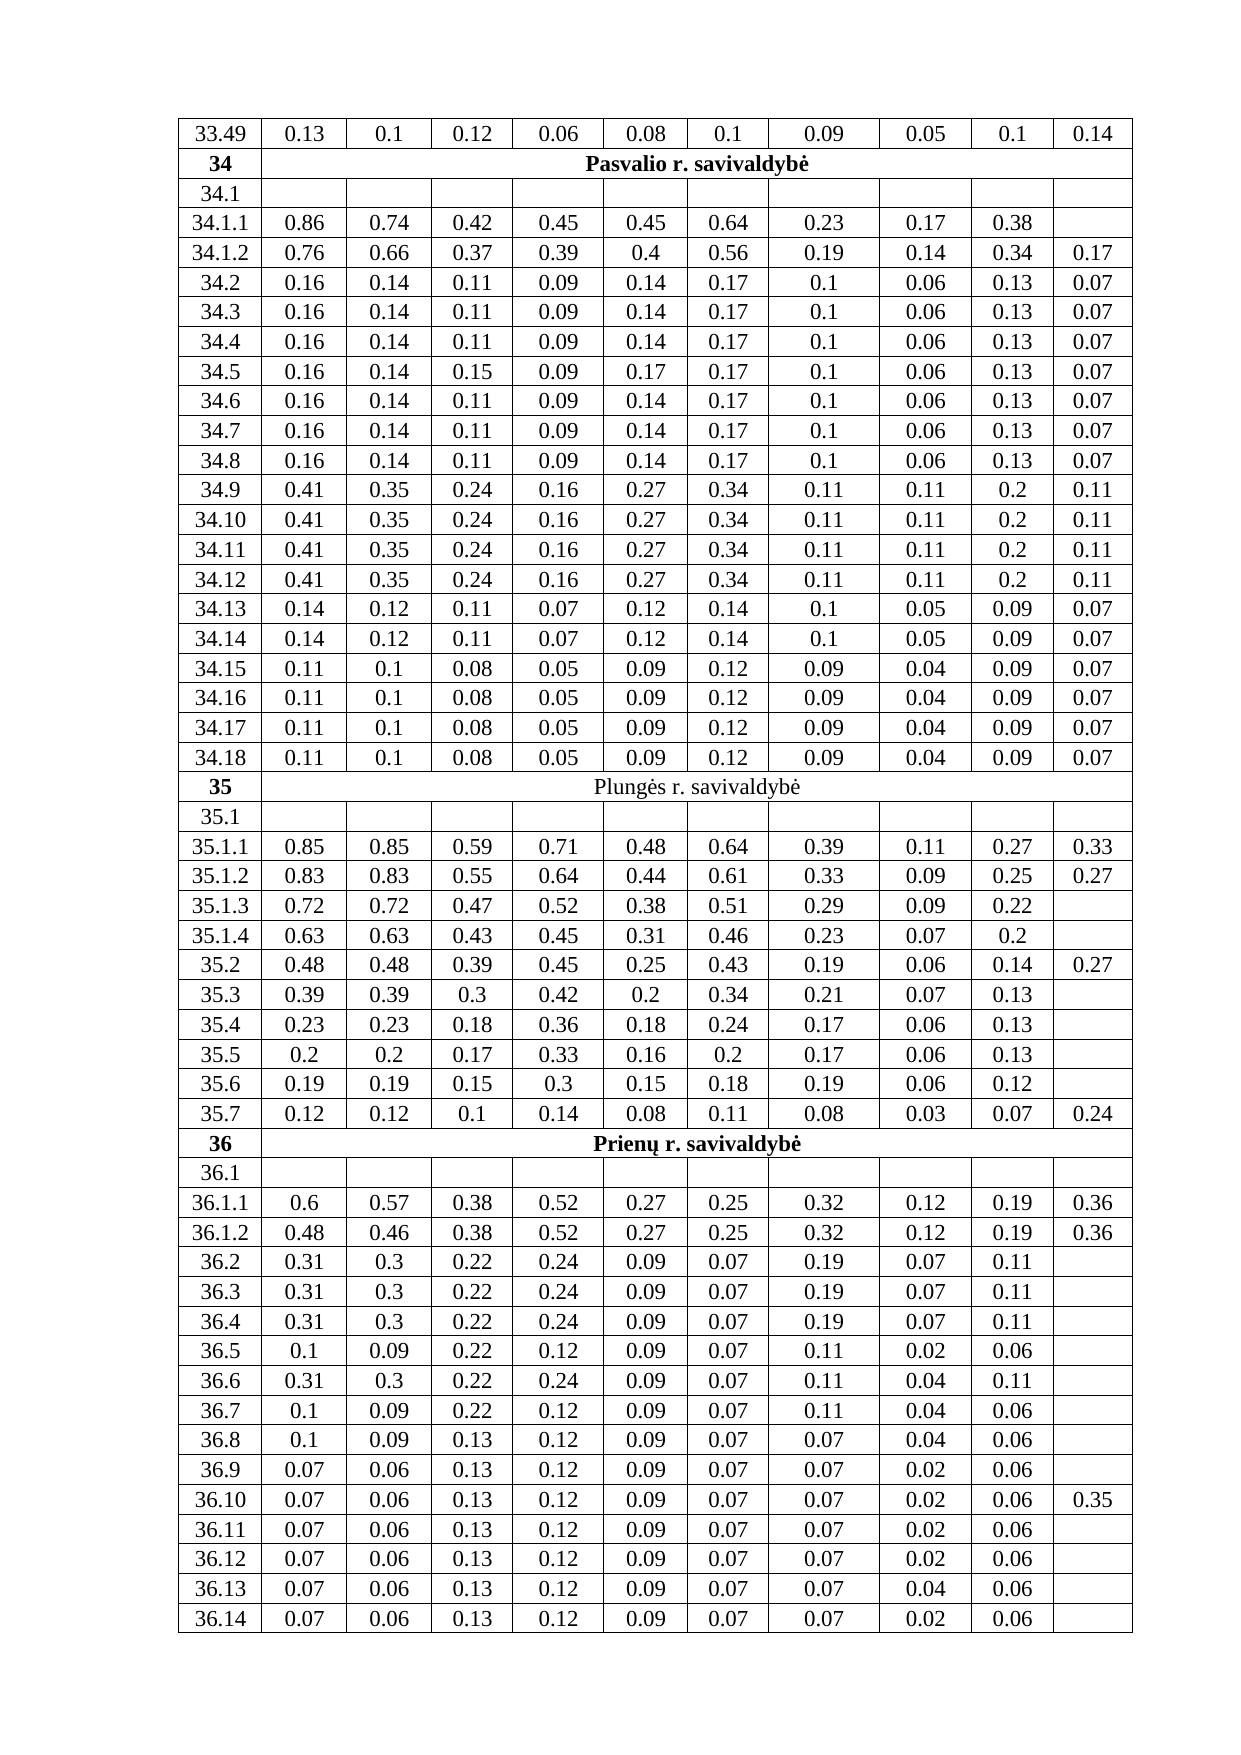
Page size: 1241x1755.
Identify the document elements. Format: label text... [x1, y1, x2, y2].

table_cell 34.15 [179, 654, 261, 682]
table_cell 36.5 [179, 1336, 261, 1365]
table_cell 34.12 [179, 565, 261, 593]
table_cell 36.10 [179, 1485, 261, 1513]
table_cell 0.09 [513, 416, 603, 445]
table_cell 0.07 [1054, 327, 1132, 356]
table_cell 0.31 [262, 1307, 346, 1335]
table_cell 0.2 [972, 505, 1053, 534]
table_cell 0.06 [972, 1574, 1053, 1602]
table_cell 34.13 [179, 594, 261, 623]
table_cell 0.19 [769, 1277, 879, 1306]
table_cell 0.71 [513, 832, 603, 860]
table_cell 0.11 [972, 1307, 1053, 1335]
table_cell 35.4 [179, 1010, 261, 1038]
table_cell 36.11 [179, 1515, 261, 1543]
table_cell [262, 179, 346, 207]
table_cell 0.13 [972, 327, 1053, 356]
table_cell 0.11 [1054, 565, 1132, 593]
table_cell 0.06 [880, 1069, 971, 1098]
table_cell [1054, 980, 1132, 1009]
table_cell 0.04 [880, 743, 971, 771]
table_cell 0.12 [347, 594, 431, 623]
table_cell 0.27 [604, 475, 687, 504]
table_cell 0.25 [688, 1218, 768, 1246]
table_cell 0.08 [432, 654, 512, 682]
table_cell 0.17 [688, 327, 768, 356]
table_cell 0.31 [262, 1247, 346, 1276]
table_cell 0.33 [769, 861, 879, 890]
table_cell 0.1 [688, 119, 768, 148]
table_cell 0.42 [432, 208, 512, 237]
table_cell 0.63 [262, 921, 346, 949]
table_cell 0.3 [347, 1247, 431, 1276]
table_cell [972, 802, 1053, 831]
table_cell 0.83 [262, 861, 346, 890]
table_cell 0.07 [769, 1515, 879, 1543]
table_cell 0.3 [347, 1307, 431, 1335]
table_cell 0.34 [972, 238, 1053, 267]
table_cell 0.23 [769, 921, 879, 949]
table_cell 0.17 [688, 268, 768, 296]
table_cell 0.07 [262, 1485, 346, 1513]
table_cell 0.06 [880, 327, 971, 356]
table_cell 0.09 [513, 327, 603, 356]
table_cell 0.14 [1054, 119, 1132, 148]
table_cell 0.09 [604, 1247, 687, 1276]
table_cell 0.19 [972, 1218, 1053, 1246]
table_cell 0.16 [513, 475, 603, 504]
table_cell 36.13 [179, 1574, 261, 1602]
table_cell 0.07 [880, 921, 971, 949]
table_cell 0.09 [513, 297, 603, 326]
table_cell [432, 179, 512, 207]
table_cell 0.07 [769, 1455, 879, 1484]
table_cell 0.08 [604, 1099, 687, 1127]
table_cell 0.3 [347, 1277, 431, 1306]
table_cell 0.45 [513, 208, 603, 237]
table_cell 0.51 [688, 891, 768, 920]
table_cell 0.35 [347, 565, 431, 593]
table_cell 35.1.4 [179, 921, 261, 949]
table_cell 0.1 [347, 743, 431, 771]
table_cell 0.09 [972, 624, 1053, 652]
table_cell 0.11 [1054, 535, 1132, 563]
table_cell [688, 179, 768, 207]
table_cell 36.12 [179, 1544, 261, 1573]
table_cell 0.14 [604, 446, 687, 474]
table_cell 0.09 [604, 1366, 687, 1395]
table_cell 0.07 [1054, 713, 1132, 742]
table_cell [1054, 1336, 1132, 1365]
table_cell 0.07 [688, 1544, 768, 1573]
table_cell 0.11 [769, 1366, 879, 1395]
table_cell 0.06 [347, 1574, 431, 1602]
table_cell 0.24 [1054, 1099, 1132, 1127]
table_cell 0.17 [688, 297, 768, 326]
table_cell 35.1.2 [179, 861, 261, 890]
table_cell 0.39 [513, 238, 603, 267]
table_cell 0.05 [513, 713, 603, 742]
table_cell [513, 1158, 603, 1187]
table_cell [347, 1158, 431, 1187]
table_cell 0.1 [769, 327, 879, 356]
table_cell 0.13 [972, 446, 1053, 474]
table_cell 0.35 [1054, 1485, 1132, 1513]
table_cell 0.33 [1054, 832, 1132, 860]
table_cell 0.06 [347, 1515, 431, 1543]
table_cell 0.17 [432, 1040, 512, 1068]
table_cell 0.07 [1054, 743, 1132, 771]
table_cell 0.11 [880, 565, 971, 593]
table_cell 0.52 [513, 1218, 603, 1246]
table_cell 0.27 [1054, 861, 1132, 890]
table_cell 0.1 [769, 416, 879, 445]
table_cell 0.07 [769, 1544, 879, 1573]
table_cell 0.08 [432, 683, 512, 712]
table_cell 0.27 [604, 1188, 687, 1217]
table_cell 34.9 [179, 475, 261, 504]
table_cell 0.37 [432, 238, 512, 267]
table_cell 36.9 [179, 1455, 261, 1484]
table_cell 0.05 [880, 624, 971, 652]
table_cell 0.13 [972, 297, 1053, 326]
table_cell 0.08 [432, 713, 512, 742]
table_cell 0.11 [1054, 505, 1132, 534]
table_cell 0.17 [604, 357, 687, 385]
table_cell 0.2 [972, 921, 1053, 949]
table_cell 36.1.1 [179, 1188, 261, 1217]
table_cell 0.15 [432, 357, 512, 385]
table_cell 0.34 [688, 565, 768, 593]
table_cell 36.4 [179, 1307, 261, 1335]
table_cell 0.09 [972, 713, 1053, 742]
table_cell 35.2 [179, 950, 261, 979]
table_cell [1054, 1247, 1132, 1276]
table_cell 0.14 [262, 624, 346, 652]
table_cell 0.06 [880, 1010, 971, 1038]
table_cell 0.27 [604, 565, 687, 593]
table_cell 0.24 [432, 535, 512, 563]
table_cell 0.57 [347, 1188, 431, 1217]
table_cell [769, 802, 879, 831]
table_cell 0.48 [262, 1218, 346, 1246]
table_cell 0.61 [688, 861, 768, 890]
table_cell 0.06 [880, 446, 971, 474]
table_cell Plungės r. savivaldybė [262, 772, 1132, 801]
table_cell 0.04 [880, 1574, 971, 1602]
table_cell [688, 802, 768, 831]
table_cell 0.07 [688, 1307, 768, 1335]
table_cell 0.48 [604, 832, 687, 860]
table_cell 0.02 [880, 1544, 971, 1573]
table_cell 0.21 [769, 980, 879, 1009]
table_cell 0.05 [513, 743, 603, 771]
table_cell 0.02 [880, 1485, 971, 1513]
table_cell 0.17 [880, 208, 971, 237]
table_cell 0.1 [769, 268, 879, 296]
table_cell 34.8 [179, 446, 261, 474]
table_cell 0.36 [1054, 1218, 1132, 1246]
table_cell 0.09 [604, 654, 687, 682]
table_cell 0.09 [604, 1544, 687, 1573]
table_cell 0.07 [688, 1247, 768, 1276]
table_cell 0.06 [972, 1485, 1053, 1513]
table_cell 0.06 [513, 119, 603, 148]
table_cell 0.13 [432, 1485, 512, 1513]
table_cell [769, 179, 879, 207]
table_cell 0.27 [604, 535, 687, 563]
table_cell 36.1.2 [179, 1218, 261, 1246]
table_cell 0.12 [513, 1515, 603, 1543]
table_cell 0.23 [262, 1010, 346, 1038]
table_cell 0.39 [347, 980, 431, 1009]
table_cell 0.06 [880, 357, 971, 385]
table_cell 0.13 [972, 416, 1053, 445]
table_cell 0.11 [769, 1336, 879, 1365]
table_cell 0.34 [688, 535, 768, 563]
table_cell 0.06 [972, 1515, 1053, 1543]
table_cell 0.31 [262, 1366, 346, 1395]
table_cell 0.07 [513, 624, 603, 652]
table_cell 0.15 [432, 1069, 512, 1098]
table_cell 0.06 [880, 1040, 971, 1068]
table_cell 0.11 [432, 624, 512, 652]
table_cell 0.46 [688, 921, 768, 949]
table_cell 0.11 [880, 535, 971, 563]
table_cell 0.64 [513, 861, 603, 890]
table_cell 0.16 [604, 1040, 687, 1068]
table_cell 0.12 [688, 713, 768, 742]
table_cell 35.3 [179, 980, 261, 1009]
table_cell [604, 179, 687, 207]
table_cell 34.3 [179, 297, 261, 326]
table_cell 0.09 [769, 713, 879, 742]
table_cell 0.25 [604, 950, 687, 979]
table_cell 0.11 [432, 594, 512, 623]
table_cell 0.74 [347, 208, 431, 237]
table_cell 0.2 [347, 1040, 431, 1068]
table_cell 0.19 [972, 1188, 1053, 1217]
table_cell 0.34 [688, 475, 768, 504]
table_cell 0.19 [769, 1307, 879, 1335]
table_cell 0.09 [972, 654, 1053, 682]
table_cell 0.14 [262, 594, 346, 623]
table_cell 0.39 [432, 950, 512, 979]
table_cell 36 [179, 1129, 261, 1157]
table_cell 0.06 [880, 950, 971, 979]
table_cell 0.64 [688, 208, 768, 237]
table_cell 0.04 [880, 713, 971, 742]
table_cell 0.04 [880, 1366, 971, 1395]
table_cell 0.2 [688, 1040, 768, 1068]
table_cell 0.1 [769, 297, 879, 326]
table_cell 0.11 [1054, 475, 1132, 504]
table_cell 0.09 [769, 743, 879, 771]
table_cell 0.22 [432, 1336, 512, 1365]
table_cell [604, 1158, 687, 1187]
table_cell 0.09 [604, 1396, 687, 1424]
table_cell [1054, 1515, 1132, 1543]
table_cell 0.09 [769, 654, 879, 682]
table_cell 0.41 [262, 505, 346, 534]
table_cell 0.09 [604, 1604, 687, 1632]
table_cell 0.07 [769, 1604, 879, 1632]
table_cell 0.06 [347, 1485, 431, 1513]
table_cell 0.22 [432, 1307, 512, 1335]
table_cell 0.24 [513, 1277, 603, 1306]
table_cell 0.14 [880, 238, 971, 267]
table_cell 0.45 [604, 208, 687, 237]
table_cell 0.07 [880, 1277, 971, 1306]
table_cell 0.4 [604, 238, 687, 267]
table_cell 0.23 [769, 208, 879, 237]
table_cell 0.11 [432, 297, 512, 326]
table_cell [1054, 1544, 1132, 1573]
table_cell 0.06 [972, 1396, 1053, 1424]
table_cell 0.07 [688, 1485, 768, 1513]
table_cell [769, 1158, 879, 1187]
table_cell [1054, 1574, 1132, 1602]
table_cell 0.12 [513, 1544, 603, 1573]
table_cell 0.13 [972, 1040, 1053, 1068]
table_cell 0.52 [513, 1188, 603, 1217]
table_cell 0.07 [1054, 386, 1132, 415]
table_cell 35.1 [179, 802, 261, 831]
table_cell 0.11 [769, 505, 879, 534]
table_cell 0.16 [262, 268, 346, 296]
table_cell [880, 179, 971, 207]
table_cell 0.07 [1054, 624, 1132, 652]
table_cell 0.14 [347, 446, 431, 474]
table_cell [1054, 1277, 1132, 1306]
table_cell 0.16 [262, 327, 346, 356]
table_cell 0.43 [432, 921, 512, 949]
table_cell 0.07 [262, 1604, 346, 1632]
table_cell 0.13 [972, 386, 1053, 415]
table_cell 0.76 [262, 238, 346, 267]
table_cell 0.09 [604, 713, 687, 742]
table_cell 0.63 [347, 921, 431, 949]
table_cell 34 [179, 149, 261, 177]
table_cell 35.5 [179, 1040, 261, 1068]
table_cell [513, 802, 603, 831]
table_cell 34.1.2 [179, 238, 261, 267]
table_cell 0.07 [688, 1366, 768, 1395]
table_cell 0.56 [688, 238, 768, 267]
table_cell 0.12 [513, 1574, 603, 1602]
table_cell [1054, 1010, 1132, 1038]
table_cell Prienų r. savivaldybė [262, 1129, 1132, 1157]
table_cell 0.13 [972, 357, 1053, 385]
table_cell 0.16 [262, 297, 346, 326]
table_cell 0.33 [513, 1040, 603, 1068]
table_cell 0.07 [688, 1515, 768, 1543]
table_cell 0.06 [880, 297, 971, 326]
table_cell 0.11 [880, 505, 971, 534]
table_cell 0.14 [513, 1099, 603, 1127]
table_cell 0.11 [688, 1099, 768, 1127]
table_cell 0.02 [880, 1455, 971, 1484]
table_cell 0.09 [604, 1515, 687, 1543]
table_cell 0.25 [688, 1188, 768, 1217]
table_cell Pasvalio r. savivaldybė [262, 149, 1132, 177]
table_cell 0.11 [972, 1366, 1053, 1395]
table_cell [1054, 1455, 1132, 1484]
table_cell 0.29 [769, 891, 879, 920]
table_cell 36.7 [179, 1396, 261, 1424]
table_cell 34.7 [179, 416, 261, 445]
table_cell 0.05 [880, 119, 971, 148]
table_cell 0.38 [432, 1218, 512, 1246]
table_cell 34.17 [179, 713, 261, 742]
table_cell 35.1.1 [179, 832, 261, 860]
table_cell 0.32 [769, 1188, 879, 1217]
table_cell 0.09 [604, 1336, 687, 1365]
table_cell 0.2 [262, 1040, 346, 1068]
table_cell 0.83 [347, 861, 431, 890]
table_cell 0.06 [347, 1455, 431, 1484]
table_cell 0.13 [972, 1010, 1053, 1038]
table_cell 0.11 [880, 832, 971, 860]
table_cell 0.06 [972, 1336, 1053, 1365]
table_cell 0.2 [972, 475, 1053, 504]
table_cell 0.14 [604, 268, 687, 296]
table_cell 0.12 [688, 743, 768, 771]
table_cell 0.1 [347, 654, 431, 682]
table_cell 34.16 [179, 683, 261, 712]
table_cell 0.02 [880, 1604, 971, 1632]
table_cell 0.16 [262, 386, 346, 415]
table_cell 0.02 [880, 1515, 971, 1543]
table_cell 0.14 [688, 594, 768, 623]
table_cell 34.4 [179, 327, 261, 356]
table_cell 0.16 [262, 357, 346, 385]
table_cell 0.19 [769, 950, 879, 979]
table_cell 36.8 [179, 1425, 261, 1454]
table_cell 0.17 [769, 1040, 879, 1068]
table_cell 0.13 [432, 1544, 512, 1573]
table_cell 0.13 [432, 1515, 512, 1543]
table_cell 36.2 [179, 1247, 261, 1276]
table_cell 0.3 [513, 1069, 603, 1098]
table_cell 0.32 [769, 1218, 879, 1246]
table_cell 0.25 [972, 861, 1053, 890]
table_cell 0.45 [513, 950, 603, 979]
table_cell 0.48 [262, 950, 346, 979]
table_cell 0.04 [880, 683, 971, 712]
table_cell 0.24 [513, 1307, 603, 1335]
table_cell 0.04 [880, 654, 971, 682]
table_cell 0.09 [347, 1396, 431, 1424]
table_cell 0.09 [604, 1307, 687, 1335]
table_cell 0.07 [769, 1425, 879, 1454]
table_cell 0.14 [972, 950, 1053, 979]
table_cell 0.12 [262, 1099, 346, 1127]
table_cell 0.13 [432, 1574, 512, 1602]
table_cell 0.85 [262, 832, 346, 860]
table_cell 0.1 [262, 1425, 346, 1454]
table_cell 0.07 [1054, 654, 1132, 682]
table_cell 0.3 [347, 1366, 431, 1395]
table_cell 0.1 [769, 624, 879, 652]
table_cell 0.13 [432, 1604, 512, 1632]
table_cell 0.31 [604, 921, 687, 949]
table_cell 0.72 [347, 891, 431, 920]
table_cell 0.55 [432, 861, 512, 890]
table_cell 0.07 [769, 1485, 879, 1513]
table_cell [1054, 1040, 1132, 1068]
table_cell 0.11 [432, 268, 512, 296]
table_cell 0.09 [347, 1425, 431, 1454]
table_cell [688, 1158, 768, 1187]
table_cell 0.07 [1054, 446, 1132, 474]
table_cell 0.86 [262, 208, 346, 237]
table_cell [604, 802, 687, 831]
table_cell 0.27 [604, 505, 687, 534]
table_cell 0.19 [769, 1069, 879, 1098]
table_cell 0.22 [432, 1247, 512, 1276]
table_cell 0.27 [604, 1218, 687, 1246]
table_cell 0.45 [513, 921, 603, 949]
table_cell 0.52 [513, 891, 603, 920]
table_cell 0.11 [432, 416, 512, 445]
table_cell 0.1 [769, 594, 879, 623]
table_cell 0.12 [688, 654, 768, 682]
table_cell 0.09 [604, 1277, 687, 1306]
table_cell 34.10 [179, 505, 261, 534]
table_cell 0.05 [880, 594, 971, 623]
table_cell 0.14 [347, 327, 431, 356]
table_cell 0.09 [604, 1574, 687, 1602]
table_cell [262, 802, 346, 831]
table_cell 0.08 [432, 743, 512, 771]
table_cell 0.15 [604, 1069, 687, 1098]
table_cell 0.12 [604, 624, 687, 652]
table_cell 0.07 [688, 1425, 768, 1454]
table_cell 0.35 [347, 475, 431, 504]
table_cell 0.14 [688, 624, 768, 652]
table_cell 0.07 [262, 1515, 346, 1543]
table_cell 0.14 [604, 297, 687, 326]
table_cell 0.6 [262, 1188, 346, 1217]
table_cell 0.22 [432, 1396, 512, 1424]
table_cell 0.03 [880, 1099, 971, 1127]
table_cell 0.3 [432, 980, 512, 1009]
table_cell 0.14 [604, 327, 687, 356]
table_cell 0.07 [1054, 683, 1132, 712]
table_cell 0.38 [972, 208, 1053, 237]
table_cell 0.19 [769, 1247, 879, 1276]
table_cell 0.85 [347, 832, 431, 860]
table_cell 0.16 [262, 446, 346, 474]
table_cell [972, 1158, 1053, 1187]
table_cell 0.11 [769, 475, 879, 504]
table_cell 0.11 [769, 1396, 879, 1424]
table_cell 0.42 [513, 980, 603, 1009]
table_cell [1054, 1396, 1132, 1424]
table_cell [1054, 1366, 1132, 1395]
table_cell 0.22 [432, 1366, 512, 1395]
table_cell 0.11 [262, 654, 346, 682]
table_cell 34.6 [179, 386, 261, 415]
table_cell 0.1 [347, 713, 431, 742]
table_cell 0.09 [972, 743, 1053, 771]
table_cell 0.22 [972, 891, 1053, 920]
table_cell 0.14 [347, 386, 431, 415]
table_cell [347, 802, 431, 831]
table_cell 0.17 [688, 357, 768, 385]
table_cell 0.44 [604, 861, 687, 890]
table_cell [1054, 1158, 1132, 1187]
table_cell 0.02 [880, 1336, 971, 1365]
table_cell 34.11 [179, 535, 261, 563]
table_cell 0.07 [262, 1544, 346, 1573]
table_cell 0.39 [769, 832, 879, 860]
table_cell 34.1.1 [179, 208, 261, 237]
table_cell 0.72 [262, 891, 346, 920]
table_cell 0.66 [347, 238, 431, 267]
table_cell 0.12 [880, 1218, 971, 1246]
table_cell 0.18 [432, 1010, 512, 1038]
table_cell 0.06 [972, 1544, 1053, 1573]
table_cell 0.16 [513, 505, 603, 534]
table_cell [880, 1158, 971, 1187]
table_cell 0.11 [880, 475, 971, 504]
table_cell 0.1 [262, 1396, 346, 1424]
table_cell 0.11 [769, 565, 879, 593]
table_cell 0.14 [347, 416, 431, 445]
table_cell 0.12 [513, 1455, 603, 1484]
table_cell 0.2 [972, 565, 1053, 593]
table_cell 0.17 [688, 446, 768, 474]
table_cell 0.34 [688, 980, 768, 1009]
table_cell 0.19 [347, 1069, 431, 1098]
table_cell 34.5 [179, 357, 261, 385]
table_cell 0.64 [688, 832, 768, 860]
table_cell 0.08 [604, 119, 687, 148]
table_cell 0.11 [262, 683, 346, 712]
table_cell 0.24 [432, 505, 512, 534]
table_cell 36.3 [179, 1277, 261, 1306]
table_cell 0.19 [769, 238, 879, 267]
table_cell 0.07 [688, 1604, 768, 1632]
table_cell 0.07 [1054, 357, 1132, 385]
table_cell 0.12 [972, 1069, 1053, 1098]
table_cell 33.49 [179, 119, 261, 148]
table_cell 0.09 [972, 594, 1053, 623]
table_cell 0.06 [972, 1604, 1053, 1632]
table_cell 0.18 [604, 1010, 687, 1038]
table_cell 0.39 [262, 980, 346, 1009]
table_cell 0.07 [1054, 268, 1132, 296]
table_cell [1054, 1604, 1132, 1632]
table_cell [513, 179, 603, 207]
table_cell 0.1 [262, 1336, 346, 1365]
table_cell 0.23 [347, 1010, 431, 1038]
table_cell 0.13 [972, 268, 1053, 296]
table_cell 0.17 [1054, 238, 1132, 267]
table_cell 36.1 [179, 1158, 261, 1187]
table_cell 0.09 [513, 386, 603, 415]
table_cell 0.17 [688, 416, 768, 445]
table_cell [1054, 1425, 1132, 1454]
table_cell 0.07 [972, 1099, 1053, 1127]
table_cell 0.07 [688, 1336, 768, 1365]
table_cell 0.05 [513, 654, 603, 682]
table_cell 0.12 [347, 1099, 431, 1127]
table_cell 0.12 [432, 119, 512, 148]
table_cell 0.27 [1054, 950, 1132, 979]
table_cell 0.07 [688, 1455, 768, 1484]
table_cell 0.09 [880, 861, 971, 890]
table_cell 0.09 [513, 357, 603, 385]
table_cell 0.09 [769, 683, 879, 712]
table_cell 0.24 [432, 565, 512, 593]
table_cell 0.06 [880, 268, 971, 296]
table_cell 0.38 [604, 891, 687, 920]
table_cell 0.11 [432, 446, 512, 474]
table_cell 34.2 [179, 268, 261, 296]
table_cell 0.11 [972, 1247, 1053, 1276]
table_cell 0.2 [972, 535, 1053, 563]
table_cell 34.14 [179, 624, 261, 652]
table_cell 0.34 [688, 505, 768, 534]
table_cell 0.13 [432, 1425, 512, 1454]
table_cell 0.59 [432, 832, 512, 860]
table_cell 35.6 [179, 1069, 261, 1098]
table_cell 0.35 [347, 535, 431, 563]
table_cell 0.09 [604, 1425, 687, 1454]
table_cell 0.24 [432, 475, 512, 504]
table_cell 0.06 [972, 1455, 1053, 1484]
table_cell [347, 179, 431, 207]
table_cell 0.09 [513, 268, 603, 296]
table_cell 0.12 [513, 1336, 603, 1365]
table_cell 0.12 [513, 1396, 603, 1424]
table_cell [972, 179, 1053, 207]
table_cell 0.22 [432, 1277, 512, 1306]
table_cell 0.27 [972, 832, 1053, 860]
table_cell 0.48 [347, 950, 431, 979]
table_cell [432, 802, 512, 831]
table_cell 0.43 [688, 950, 768, 979]
table_cell 0.07 [1054, 416, 1132, 445]
table_cell 0.09 [347, 1336, 431, 1365]
table_cell 0.06 [880, 386, 971, 415]
table_cell [1054, 1069, 1132, 1098]
table_cell 0.09 [513, 446, 603, 474]
table_cell 0.05 [513, 683, 603, 712]
table_cell 0.17 [688, 386, 768, 415]
table_cell 34.1 [179, 179, 261, 207]
table_cell 0.1 [769, 386, 879, 415]
table_cell 0.04 [880, 1425, 971, 1454]
table_cell 0.11 [432, 386, 512, 415]
table_cell 0.07 [513, 594, 603, 623]
table_cell 0.14 [347, 357, 431, 385]
table_cell 0.11 [769, 535, 879, 563]
table_cell 0.46 [347, 1218, 431, 1246]
table_cell [262, 1158, 346, 1187]
table_cell 0.07 [1054, 297, 1132, 326]
table_cell 0.31 [262, 1277, 346, 1306]
table_cell 0.1 [769, 446, 879, 474]
table_cell 0.36 [1054, 1188, 1132, 1217]
table_cell 0.16 [513, 535, 603, 563]
table_cell 0.09 [604, 1455, 687, 1484]
table_cell 0.1 [347, 683, 431, 712]
table_cell [1054, 1307, 1132, 1335]
table_cell 0.06 [347, 1604, 431, 1632]
table_cell 0.1 [972, 119, 1053, 148]
table_cell [1054, 921, 1132, 949]
table_cell 0.16 [513, 565, 603, 593]
table_cell 0.11 [432, 327, 512, 356]
table_cell 0.24 [513, 1366, 603, 1395]
table_cell 0.24 [688, 1010, 768, 1038]
table_cell 0.24 [513, 1247, 603, 1276]
table_cell 0.36 [513, 1010, 603, 1038]
table_cell 0.14 [347, 268, 431, 296]
table_cell 0.12 [513, 1485, 603, 1513]
table_cell 0.06 [880, 416, 971, 445]
table_cell 0.09 [880, 891, 971, 920]
table_cell 0.41 [262, 535, 346, 563]
table_cell 0.41 [262, 475, 346, 504]
table_cell 0.07 [262, 1455, 346, 1484]
table_cell [1054, 802, 1132, 831]
table_cell 0.12 [513, 1425, 603, 1454]
table_cell 0.12 [513, 1604, 603, 1632]
table_cell 0.12 [688, 683, 768, 712]
table_cell 0.1 [769, 357, 879, 385]
table_cell 35.1.3 [179, 891, 261, 920]
table_cell 0.14 [347, 297, 431, 326]
table_cell 0.07 [688, 1574, 768, 1602]
table_cell 0.04 [880, 1396, 971, 1424]
table_cell 0.07 [262, 1574, 346, 1602]
table_cell [1054, 208, 1132, 237]
table_cell 0.07 [880, 1307, 971, 1335]
table_cell 0.1 [347, 119, 431, 148]
table_cell 0.06 [972, 1425, 1053, 1454]
table_cell 0.18 [688, 1069, 768, 1098]
table_cell 0.09 [604, 743, 687, 771]
table_cell 0.07 [880, 1247, 971, 1276]
table_cell 0.11 [972, 1277, 1053, 1306]
table_cell [1054, 179, 1132, 207]
table_cell 0.19 [262, 1069, 346, 1098]
table_cell 0.14 [604, 386, 687, 415]
table_cell 35 [179, 772, 261, 801]
table_cell 0.07 [688, 1396, 768, 1424]
table_cell [1054, 891, 1132, 920]
table_cell 0.12 [880, 1188, 971, 1217]
table_cell 0.13 [262, 119, 346, 148]
table_cell 0.06 [347, 1544, 431, 1573]
table_cell 0.07 [769, 1574, 879, 1602]
table_cell 0.16 [262, 416, 346, 445]
table_cell 0.14 [604, 416, 687, 445]
table_cell 0.17 [769, 1010, 879, 1038]
table_cell 0.07 [1054, 594, 1132, 623]
table_cell 0.07 [688, 1277, 768, 1306]
table_cell 0.09 [972, 683, 1053, 712]
table_cell 0.12 [347, 624, 431, 652]
table_cell 35.7 [179, 1099, 261, 1127]
table_cell [432, 1158, 512, 1187]
table_cell [880, 802, 971, 831]
table_cell 36.6 [179, 1366, 261, 1395]
table_cell 0.11 [262, 713, 346, 742]
table_cell 34.18 [179, 743, 261, 771]
table_cell 0.13 [432, 1455, 512, 1484]
table_cell 0.12 [604, 594, 687, 623]
table_cell 0.11 [262, 743, 346, 771]
table_cell 0.08 [769, 1099, 879, 1127]
table_cell 36.14 [179, 1604, 261, 1632]
table_cell 0.47 [432, 891, 512, 920]
table_cell 0.07 [880, 980, 971, 1009]
table_cell 0.38 [432, 1188, 512, 1217]
table_cell 0.09 [604, 1485, 687, 1513]
table_cell 0.09 [604, 683, 687, 712]
table_cell 0.1 [432, 1099, 512, 1127]
table_cell 0.35 [347, 505, 431, 534]
table_cell 0.2 [604, 980, 687, 1009]
table_cell 0.13 [972, 980, 1053, 1009]
table_cell 0.09 [769, 119, 879, 148]
table_cell 0.41 [262, 565, 346, 593]
